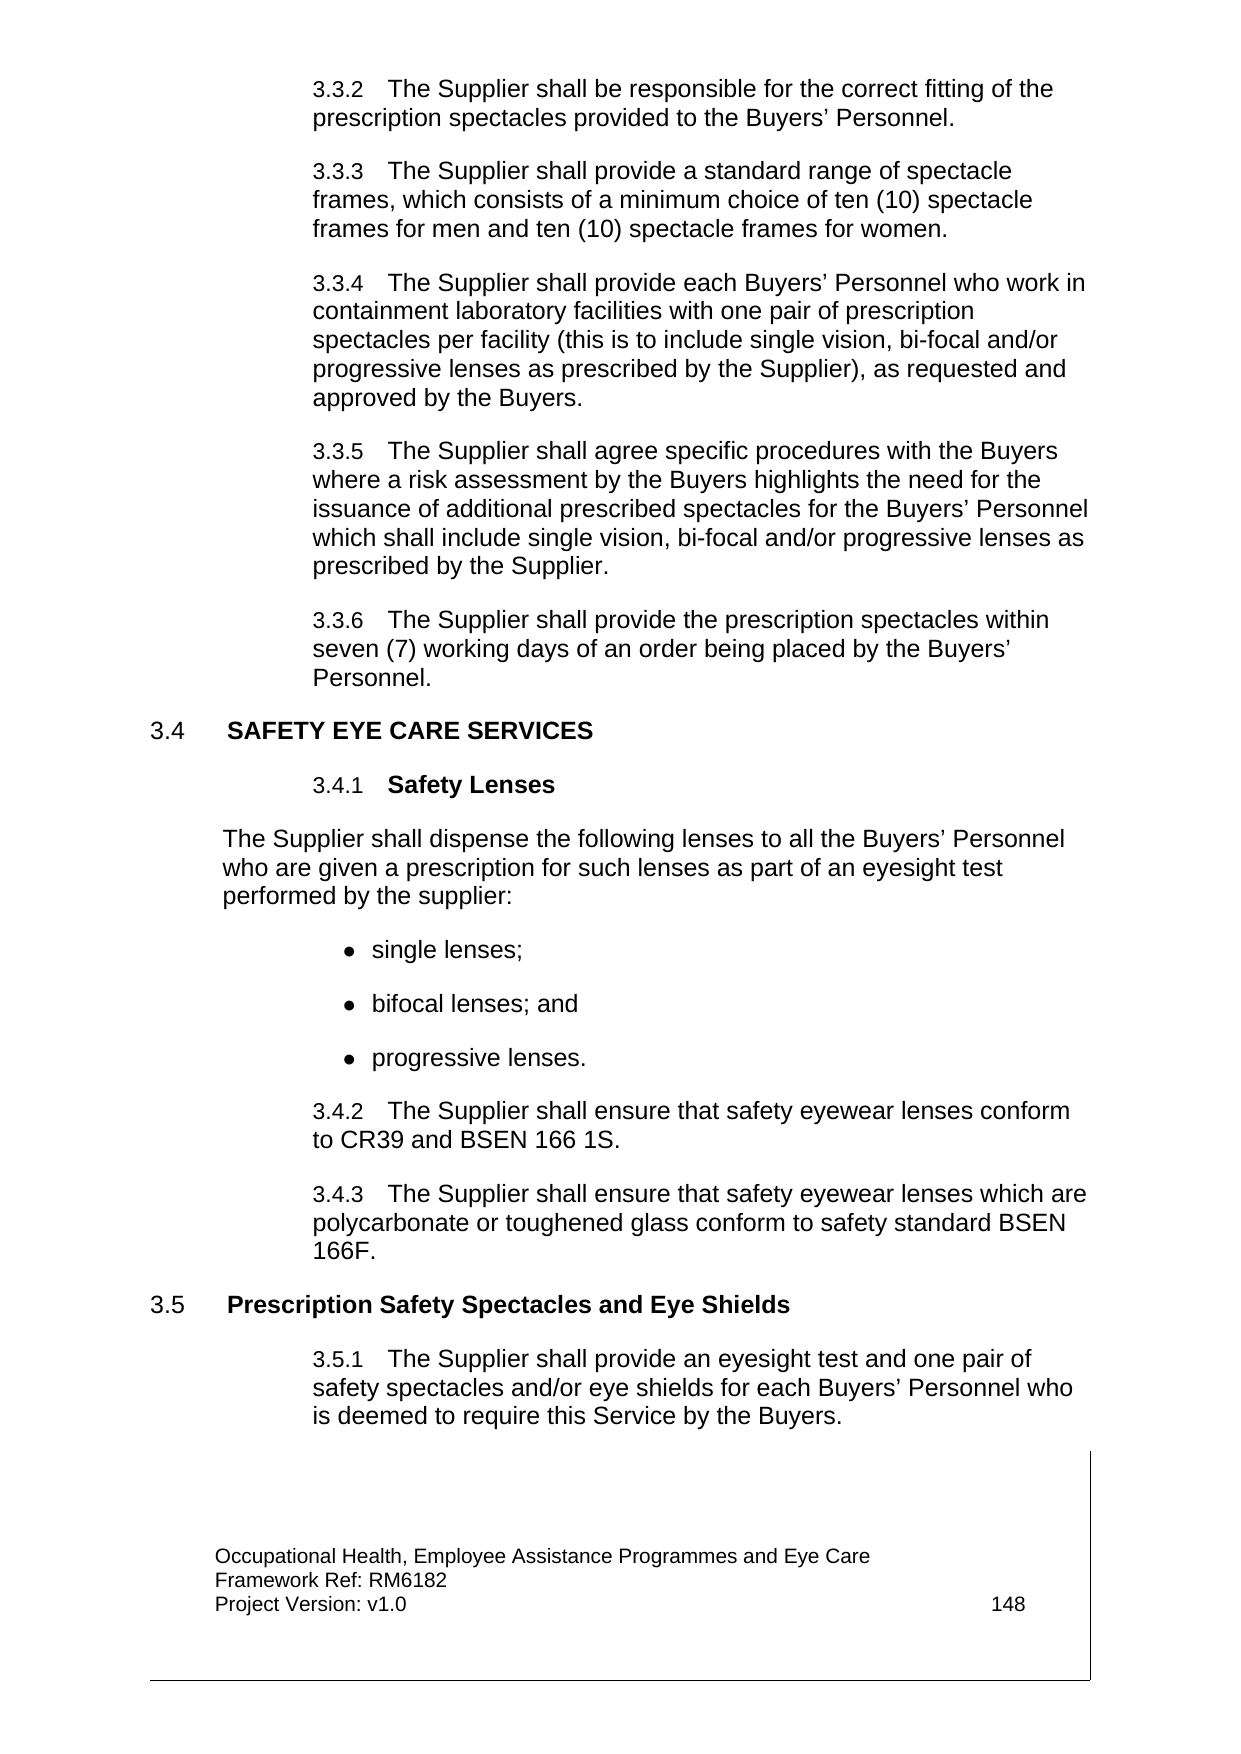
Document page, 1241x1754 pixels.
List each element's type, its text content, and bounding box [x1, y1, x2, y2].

list The Supplier shall agree specific procedures with the Buyers where a risk assessment by the Buyers highlights the need for the issuance of additional prescribed spectacles for the Buyers’ Personnel which shall include single vision, bi-focal and/or progressive lenses as prescribed by the Supplier. [312, 436, 1090, 580]
list bifocal lenses; and [342, 989, 1090, 1017]
list The Supplier shall ensure that safety eyewear lenses which are polycarbonate or toughened glass conform to safety standard BSEN 166F. [312, 1179, 1090, 1265]
list Prescription Safety Spectacles and Eye Shields [150, 1290, 1090, 1319]
list SAFETY EYE CARE SERVICES [150, 716, 1090, 745]
list The Supplier shall provide the prescription spectacles within seven (7) working days of an order being placed by the Buyers’ Personnel. [312, 605, 1090, 691]
list Safety Lenses [312, 770, 1090, 799]
list The Supplier shall ensure that safety eyewear lenses conform to CR39 and BSEN 166 1S. [312, 1096, 1090, 1154]
text The Supplier shall dispense the following lenses to all the Buyers’ Personnel who are given a prescription for such lenses as part of an eyesight test performed by the supplier: [222, 824, 1090, 910]
list single lenses; [342, 935, 1090, 964]
list The Supplier shall provide an eyesight test and one pair of safety spectacles and/or eye shields for each Buyers’ Personnel who is deemed to require this Service by the Buyers. [312, 1344, 1090, 1430]
list The Supplier shall provide each Buyers’ Personnel who work in containment laboratory facilities with one pair of prescription spectacles per facility (this is to include single vision, bi-focal and/or progressive lenses as prescribed by the Supplier), as requested and approved by the Buyers. [312, 267, 1090, 411]
list progressive lenses. [342, 1042, 1090, 1071]
list The Supplier shall be responsible for the correct fitting of the prescription spectacles provided to the Buyers’ Personnel. [312, 74, 1090, 131]
list The Supplier shall provide a standard range of spectacle frames, which consists of a minimum choice of ten (10) spectacle frames for men and ten (10) spectacle frames for women. [312, 156, 1090, 242]
